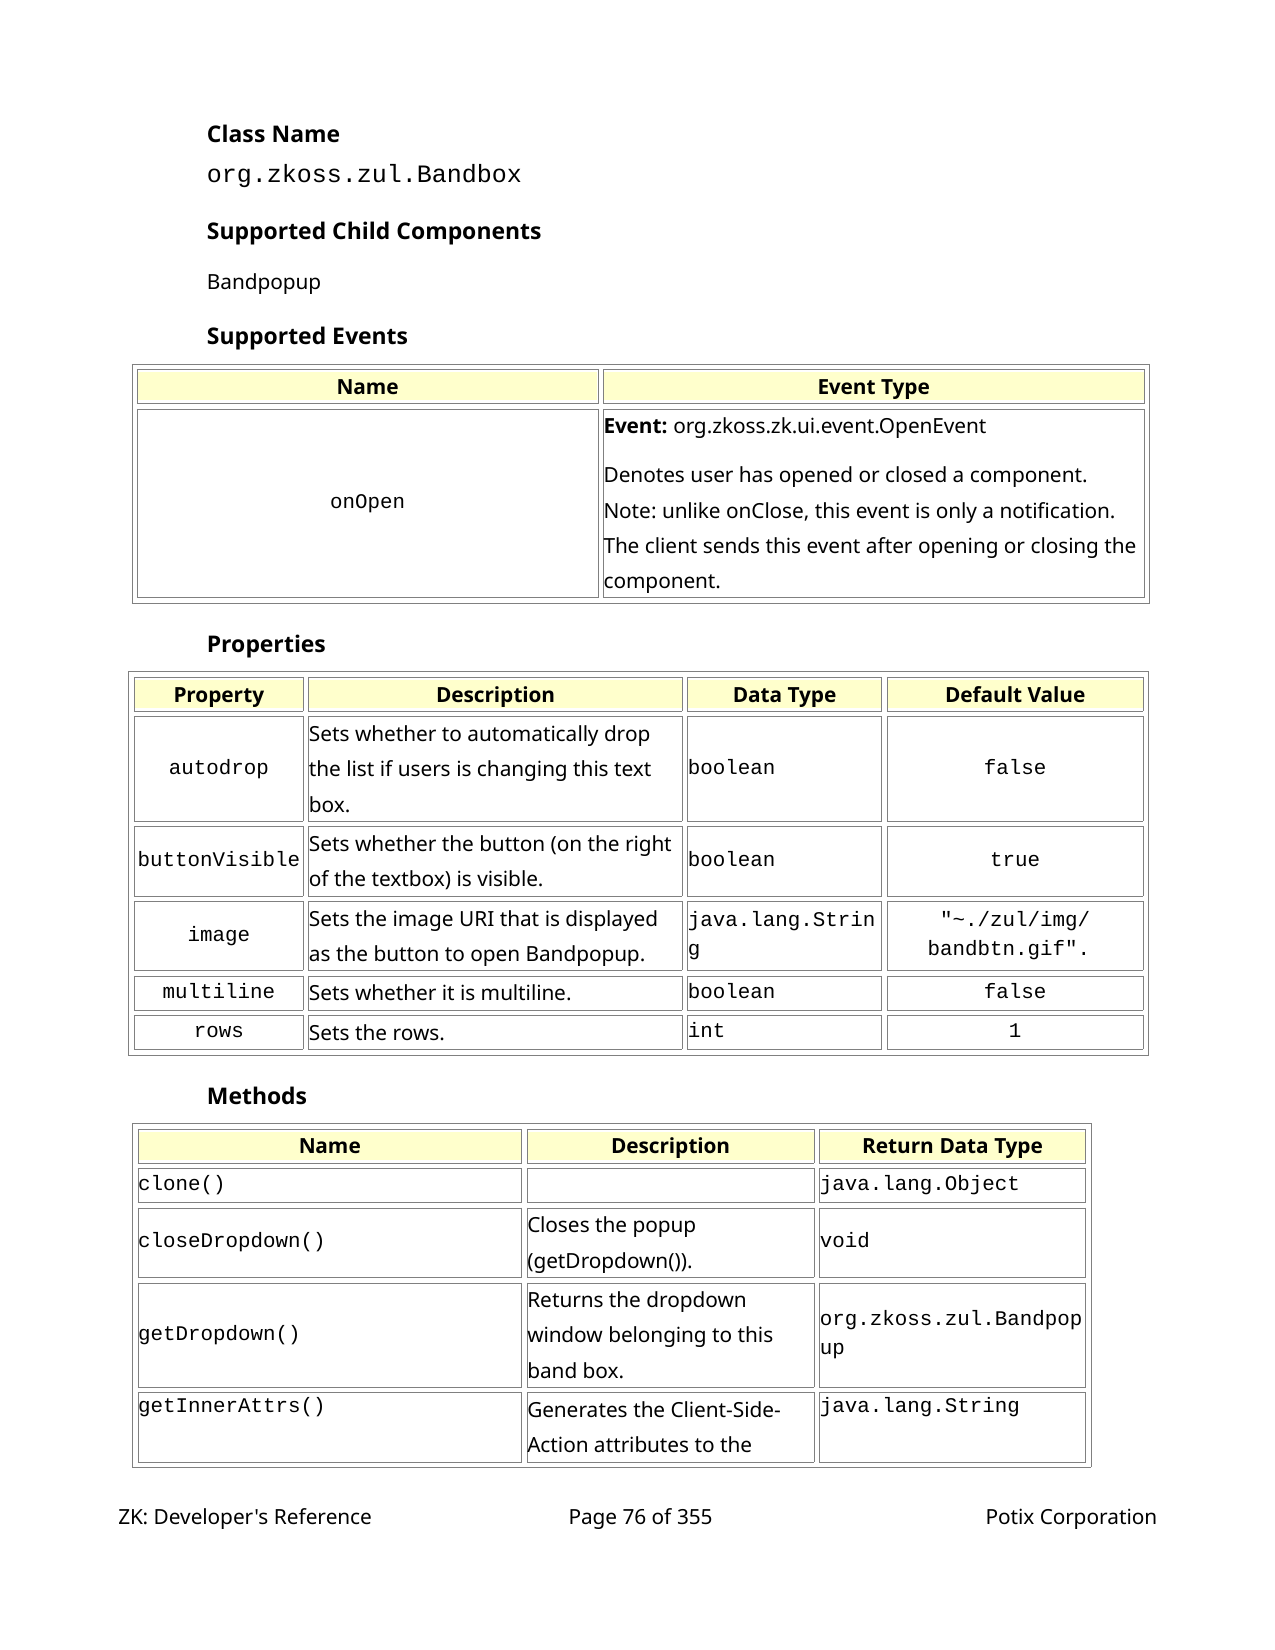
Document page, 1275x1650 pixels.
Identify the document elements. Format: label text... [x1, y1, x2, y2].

subtitle Supported Events [207, 320, 1157, 351]
table_cell Sets the image URI that is displayed as the button to open Bandpopup. [306, 896, 685, 970]
table_header Data Type [685, 672, 884, 711]
table_cell Event: org.zkoss.zk.ui.event.OpenEvent Denotes user has opened or closed a component. Note: unlike onClose, this event is only a notification. The client sends this event after opening or closing the component. [600, 403, 1147, 597]
table_header Name [135, 1124, 524, 1163]
table_cell boolean [685, 711, 884, 821]
table_header Description [306, 672, 685, 711]
table_cell java.lang.String [817, 1387, 1088, 1462]
text Bandpopup [207, 267, 1157, 295]
table_cell multiline [131, 970, 306, 1010]
subtitle Supported Child Components [207, 215, 1157, 246]
text org.zkoss.zul.Bandbox [207, 162, 1157, 190]
table_cell Closes the popup (getDropdown()). [524, 1202, 817, 1277]
table_cell onOpen [134, 403, 600, 597]
table_cell java.lang.Object [817, 1163, 1088, 1202]
table_cell rows [131, 1010, 306, 1049]
table_header Description [524, 1124, 817, 1163]
table_cell getInnerAttrs() [135, 1387, 524, 1462]
table_cell autodrop [131, 711, 306, 821]
table_cell closeDropdown() [135, 1202, 524, 1277]
table_cell Generates the Client-Side-Action attributes to the [524, 1387, 817, 1462]
table_cell [524, 1163, 817, 1202]
subtitle Class Name [207, 118, 1157, 149]
table_cell true [884, 821, 1146, 896]
table_cell clone() [135, 1163, 524, 1202]
table_header Name [134, 365, 600, 403]
subtitle Properties [207, 628, 1157, 659]
table_cell Returns the dropdown window belonging to this band box. [524, 1277, 817, 1387]
table_cell getDropdown() [135, 1277, 524, 1387]
table_cell void [817, 1202, 1088, 1277]
table_cell "~./zul/img/bandbtn.gif". [884, 896, 1146, 970]
table_cell [528, 1169, 814, 1202]
subtitle Methods [207, 1079, 1157, 1111]
table_cell Sets whether the button (on the right of the textbox) is visible. [306, 821, 685, 896]
table_header Event Type [600, 365, 1147, 403]
table_cell org.zkoss.zul.Bandpopup [817, 1277, 1088, 1387]
table_cell false [884, 970, 1146, 1010]
table_cell boolean [685, 821, 884, 896]
table_header Property [131, 672, 306, 711]
table_cell int [685, 1010, 884, 1049]
table_cell image [131, 896, 306, 970]
table_cell buttonVisible [131, 821, 306, 896]
table_cell java.lang.String [685, 896, 884, 970]
table_cell 1 [884, 1010, 1146, 1049]
table_cell Sets whether it is multiline. [306, 970, 685, 1010]
table_header Default Value [884, 672, 1146, 711]
table_cell Sets whether to automatically drop the list if users is changing this text box. [306, 711, 685, 821]
table_cell false [884, 711, 1146, 821]
table_cell Sets the rows. [306, 1010, 685, 1049]
table_header Return Data Type [817, 1124, 1088, 1163]
table_cell boolean [685, 970, 884, 1010]
